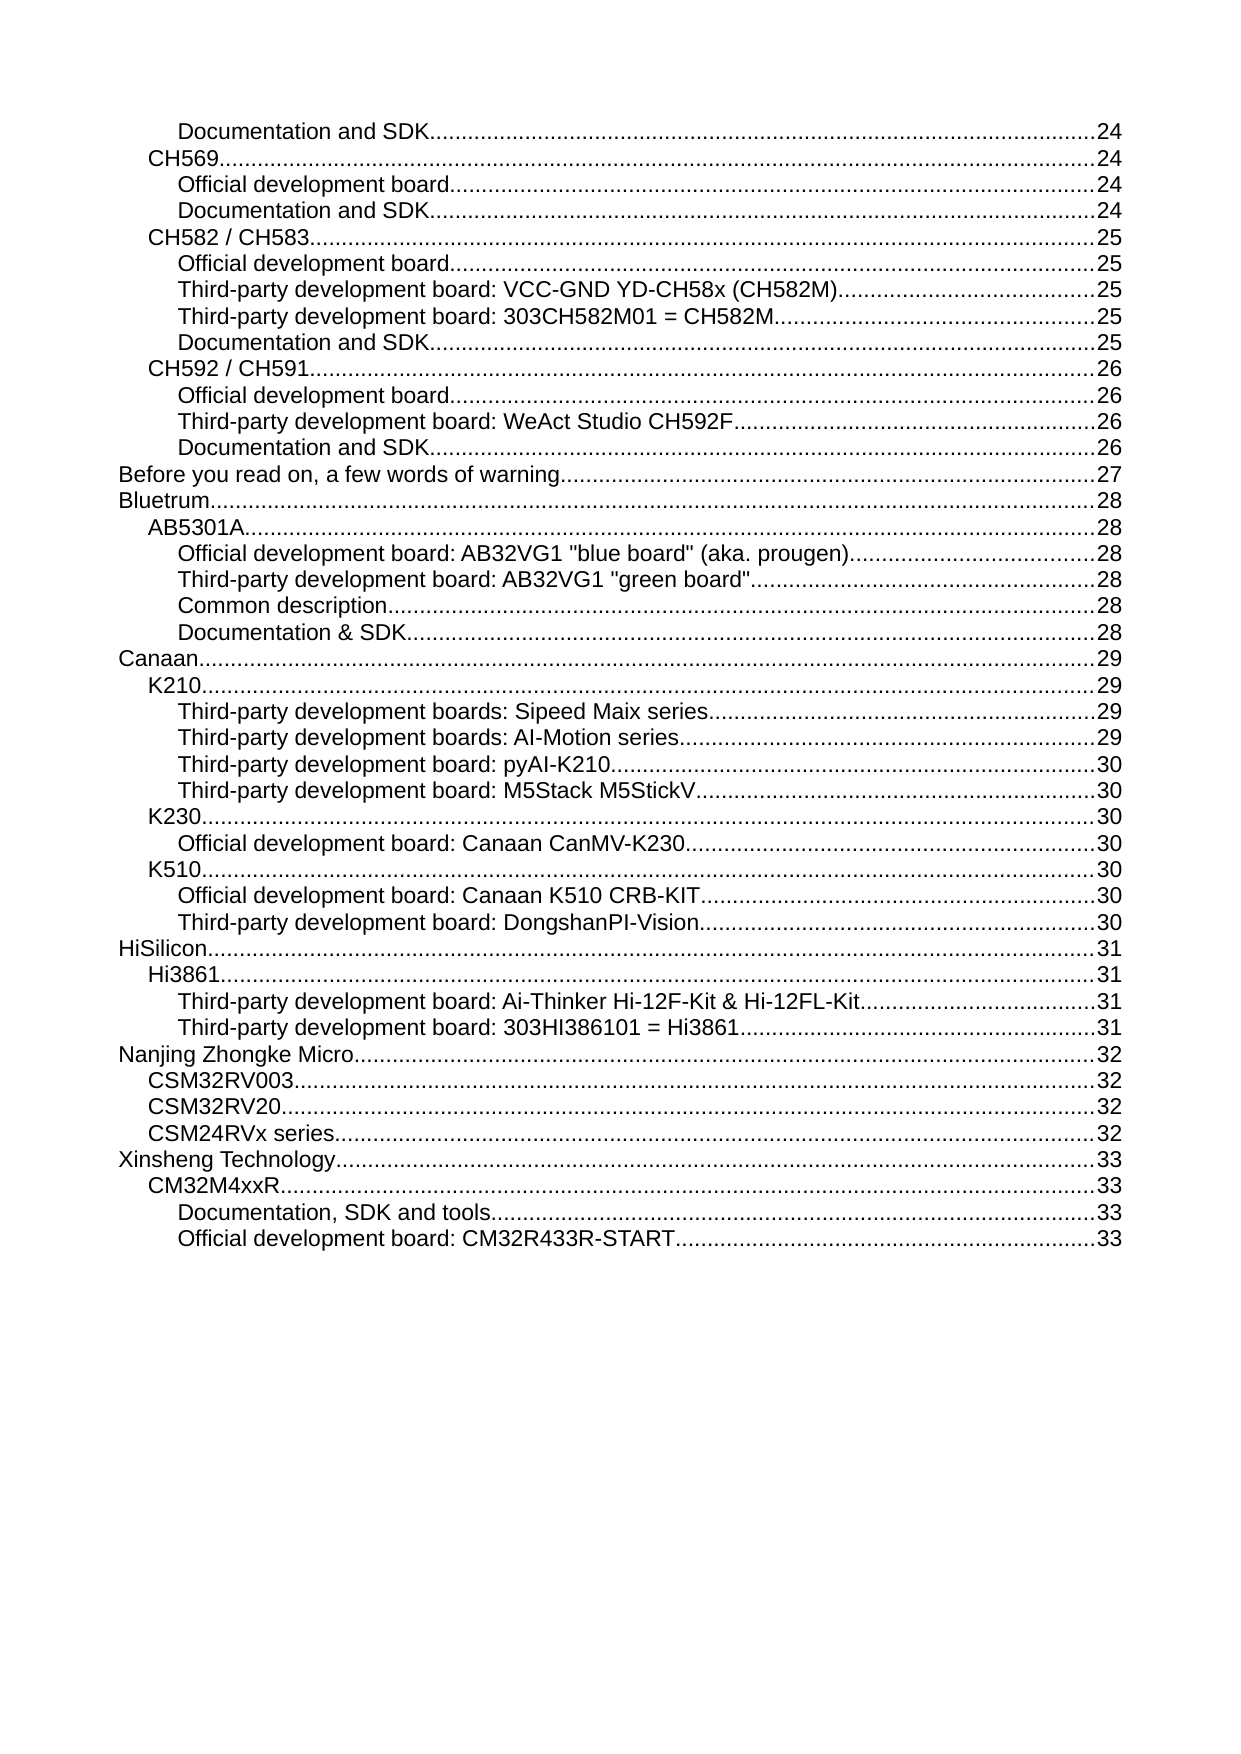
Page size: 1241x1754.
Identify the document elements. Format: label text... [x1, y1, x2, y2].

text Third-party development board: 303CH582M01 = CH582M 25 [177, 303, 1122, 329]
text CH569 24 [148, 144, 1122, 171]
text Xinsheng Technology 33 [118, 1146, 1122, 1172]
text Documentation and SDK 26 [177, 434, 1122, 461]
text Before you read on, a few words of warning 27 [118, 461, 1122, 487]
text Canaan 29 [118, 645, 1122, 672]
text Official development board: Canaan K510 CRB-KIT 30 [177, 882, 1122, 909]
text Bluetrum 28 [118, 487, 1122, 513]
text Third-party development board: M5Stack M5StickV 30 [177, 777, 1122, 803]
text CM32M4xxR 33 [148, 1172, 1122, 1199]
text CH592 / CH591 26 [148, 355, 1122, 382]
text Documentation and SDK 25 [177, 329, 1122, 355]
text Official development board 26 [177, 382, 1122, 408]
text Documentation and SDK 24 [177, 197, 1122, 223]
text Third-party development board: AB32VG1 "green board" 28 [177, 566, 1122, 592]
text AB5301A 28 [148, 513, 1122, 540]
text Official development board: Canaan CanMV-K230 30 [177, 830, 1122, 856]
text Hi3861 31 [148, 961, 1122, 988]
text Official development board 25 [177, 250, 1122, 276]
text K510 30 [148, 856, 1122, 882]
text Third-party development boards: Sipeed Maix series 29 [177, 698, 1122, 724]
text Third-party development board: WeAct Studio CH592F 26 [177, 408, 1122, 434]
text Documentation and SDK 24 [177, 118, 1122, 144]
text Official development board 24 [177, 171, 1122, 197]
text K210 29 [148, 672, 1122, 698]
text CSM24RVx series 32 [148, 1119, 1122, 1146]
text CH582 / CH583 25 [148, 223, 1122, 250]
text CSM32RV003 32 [148, 1067, 1122, 1093]
text Third-party development board: Ai-Thinker Hi-12F-Kit & Hi-12FL-Kit 31 [177, 988, 1122, 1014]
text Official development board: CM32R433R-START 33 [177, 1225, 1122, 1251]
text Nanjing Zhongke Micro 32 [118, 1041, 1122, 1067]
text Official development board: AB32VG1 "blue board" (aka. prougen) 28 [177, 540, 1122, 566]
text HiSilicon 31 [118, 935, 1122, 961]
text Third-party development board: VCC-GND YD-CH58x (CH582M) 25 [177, 276, 1122, 303]
text Documentation & SDK 28 [177, 619, 1122, 645]
text K230 30 [148, 803, 1122, 830]
text Third-party development boards: AI-Motion series 29 [177, 724, 1122, 751]
text CSM32RV20 32 [148, 1093, 1122, 1119]
text Documentation, SDK and tools 33 [177, 1199, 1122, 1225]
text Third-party development board: DongshanPI-Vision 30 [177, 909, 1122, 935]
text Common description 28 [177, 592, 1122, 619]
text Third-party development board: 303HI386101 = Hi3861 31 [177, 1014, 1122, 1041]
text Third-party development board: pyAI-K210 30 [177, 751, 1122, 777]
